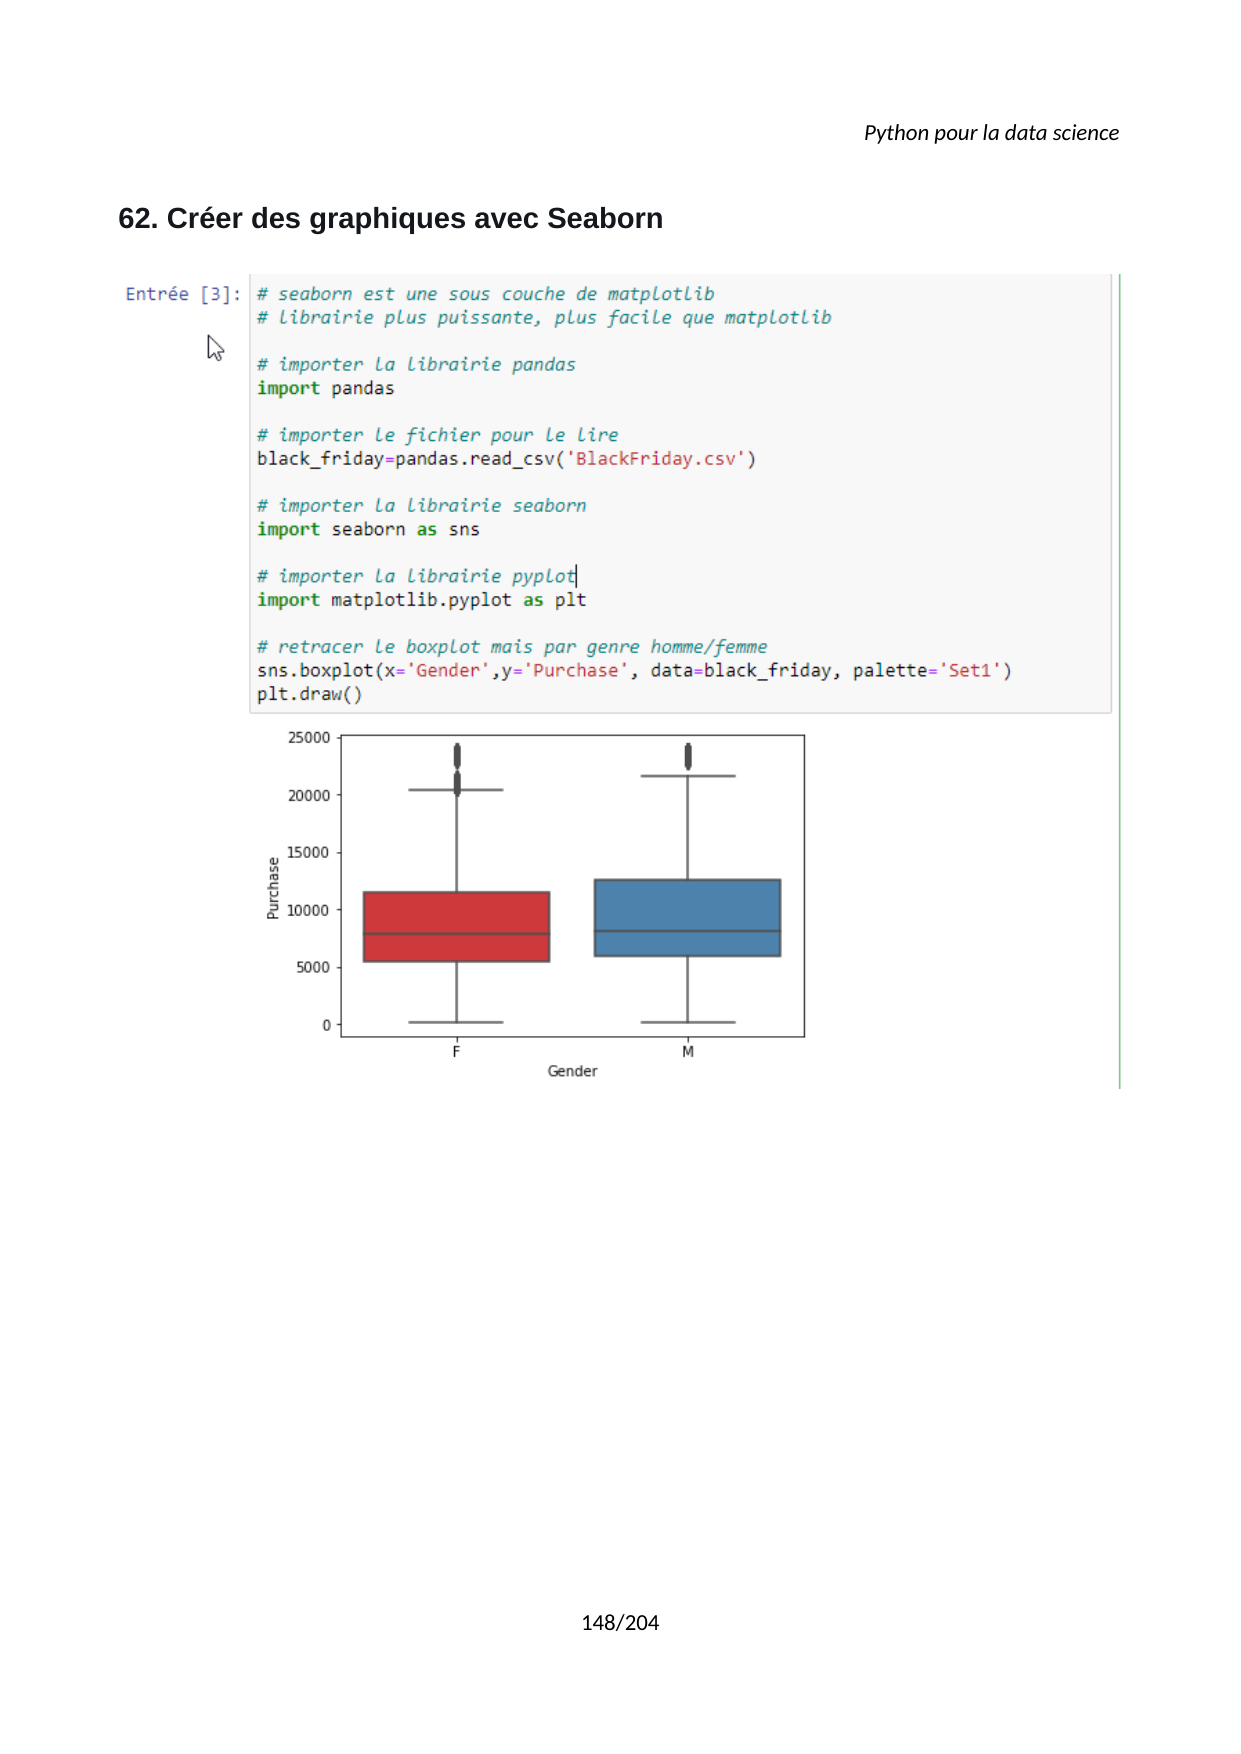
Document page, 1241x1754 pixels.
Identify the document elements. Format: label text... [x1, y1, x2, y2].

picture [118, 274, 1122, 1089]
subtitle 62. Créer des graphiques avec Seaborn [118, 201, 1122, 234]
